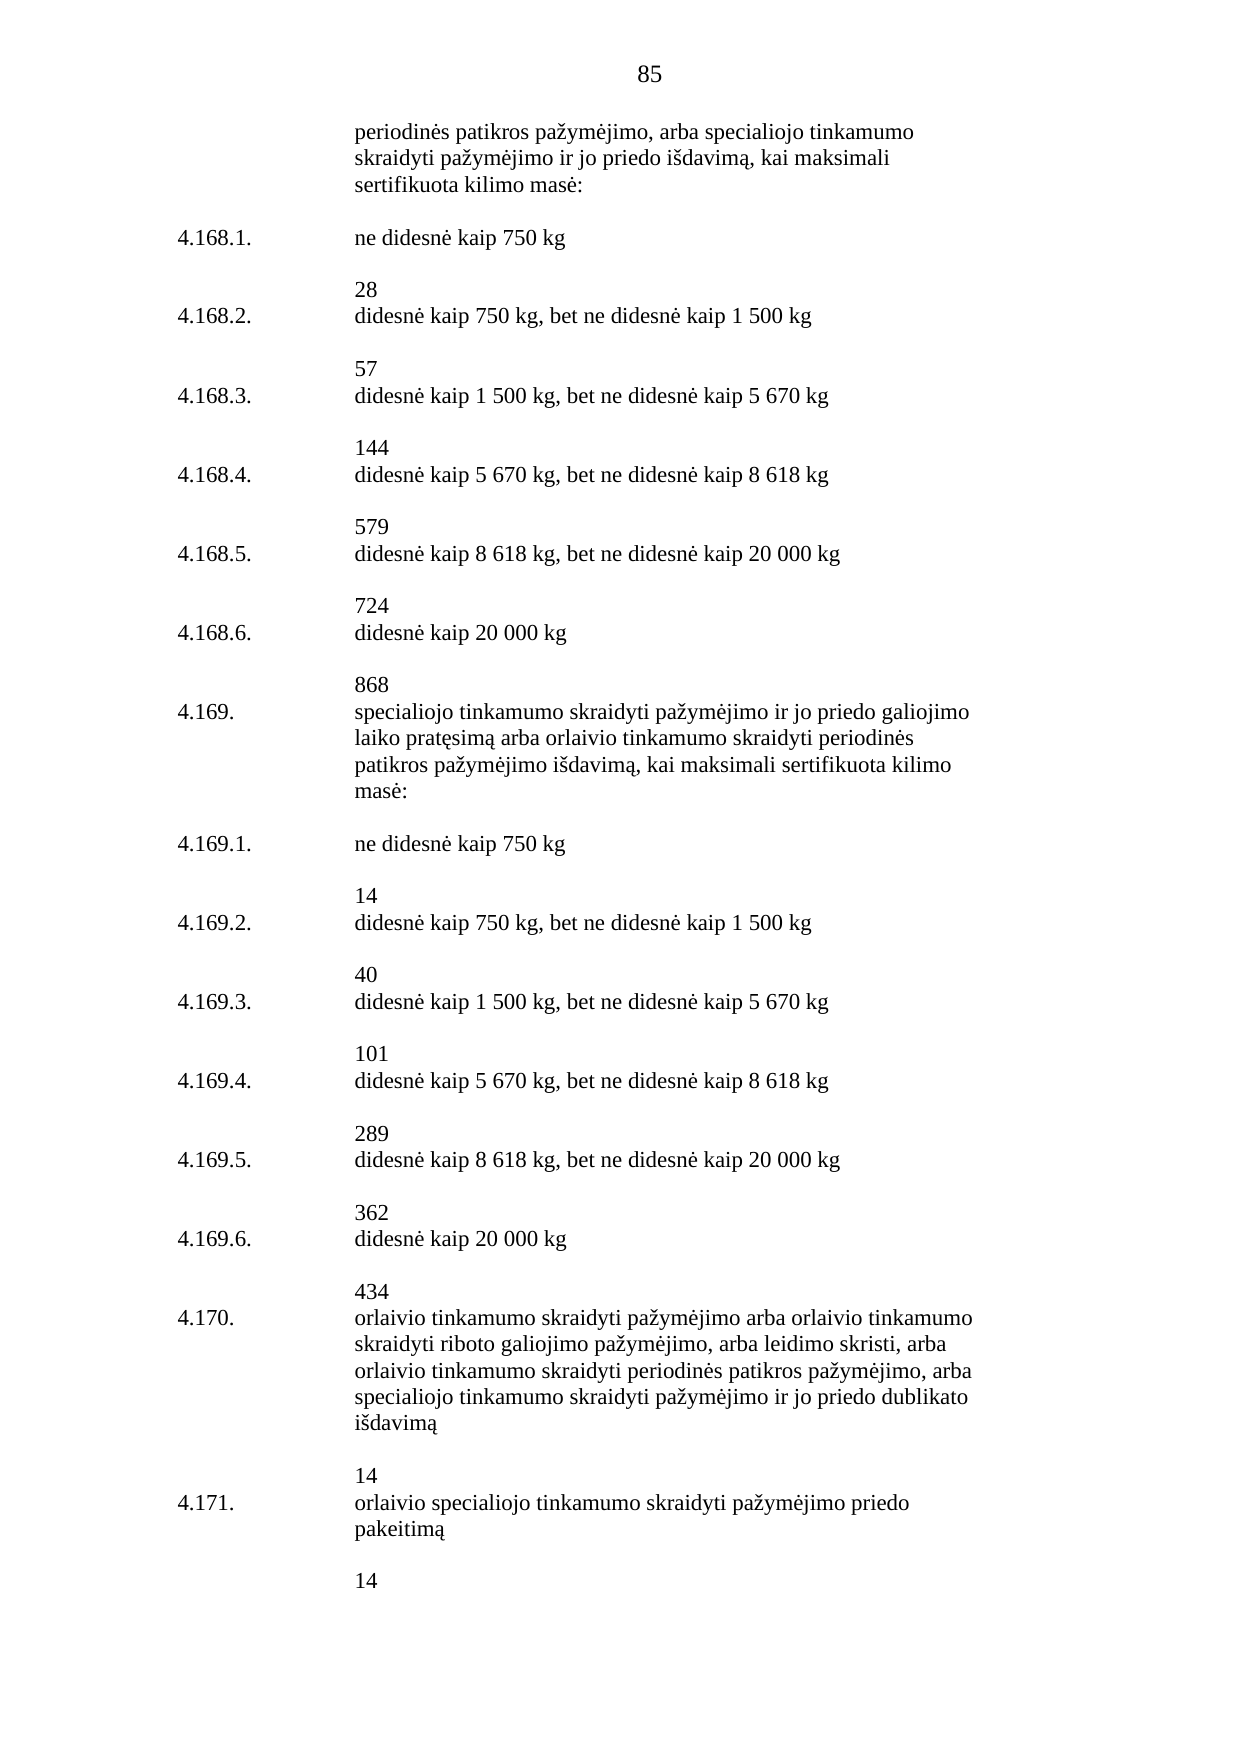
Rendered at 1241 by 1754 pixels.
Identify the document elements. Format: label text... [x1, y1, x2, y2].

text 4.168.3. didesnė kaip 1 500 kg, bet ne didesnė kaip 5 670 kg 144 [177, 382, 974, 461]
text 4.168.1. ne didesnė kaip 750 kg 28 [177, 223, 974, 303]
text 4.169.6. didesnė kaip 20 000 kg 434 [177, 1225, 974, 1304]
text 4.170. orlaivio tinkamumo skraidyti pažymėjimo arba orlaivio tinkamumo [177, 1304, 974, 1330]
text 4.169.3. didesnė kaip 1 500 kg, bet ne didesnė kaip 5 670 kg 101 [177, 988, 974, 1067]
text 4.169.1. ne didesnė kaip 750 kg 14 [177, 830, 974, 909]
text orlaivio tinkamumo skraidyti periodinės patikros pažymėjimo, arba [354, 1357, 974, 1383]
text patikros pažymėjimo išdavimą, kai maksimali sertifikuota kilimo [354, 751, 974, 777]
text 4.168.6. didesnė kaip 20 000 kg 868 [177, 619, 974, 698]
text išdavimą 14 [354, 1409, 974, 1488]
text 4.169. specialiojo tinkamumo skraidyti pažymėjimo ir jo priedo galiojimo [177, 698, 974, 724]
text 4.168.4. didesnė kaip 5 670 kg, bet ne didesnė kaip 8 618 kg 579 [177, 461, 974, 540]
text skraidyti riboto galiojimo pažymėjimo, arba leidimo skristi, arba [354, 1330, 974, 1357]
text sertifikuota kilimo masė: [354, 171, 974, 223]
text laiko pratęsimą arba orlaivio tinkamumo skraidyti periodinės [354, 724, 974, 751]
text specialiojo tinkamumo skraidyti pažymėjimo ir jo priedo dublikato [354, 1383, 974, 1409]
text 4.168.5. didesnė kaip 8 618 kg, bet ne didesnė kaip 20 000 kg 724 [177, 540, 974, 619]
text masė: [354, 777, 974, 830]
text periodinės patikros pažymėjimo, arba specialiojo tinkamumo [354, 118, 974, 144]
text 4.169.5. didesnė kaip 8 618 kg, bet ne didesnė kaip 20 000 kg 362 [177, 1146, 974, 1225]
text 4.171. orlaivio specialiojo tinkamumo skraidyti pažymėjimo priedo [177, 1488, 974, 1515]
text 4.169.4. didesnė kaip 5 670 kg, bet ne didesnė kaip 8 618 kg 289 [177, 1067, 974, 1146]
text 4.168.2. didesnė kaip 750 kg, bet ne didesnė kaip 1 500 kg 57 [177, 303, 974, 382]
text 4.169.2. didesnė kaip 750 kg, bet ne didesnė kaip 1 500 kg 40 [177, 909, 974, 988]
text pakeitimą 14 [354, 1515, 974, 1594]
text skraidyti pažymėjimo ir jo priedo išdavimą, kai maksimali [354, 144, 974, 171]
